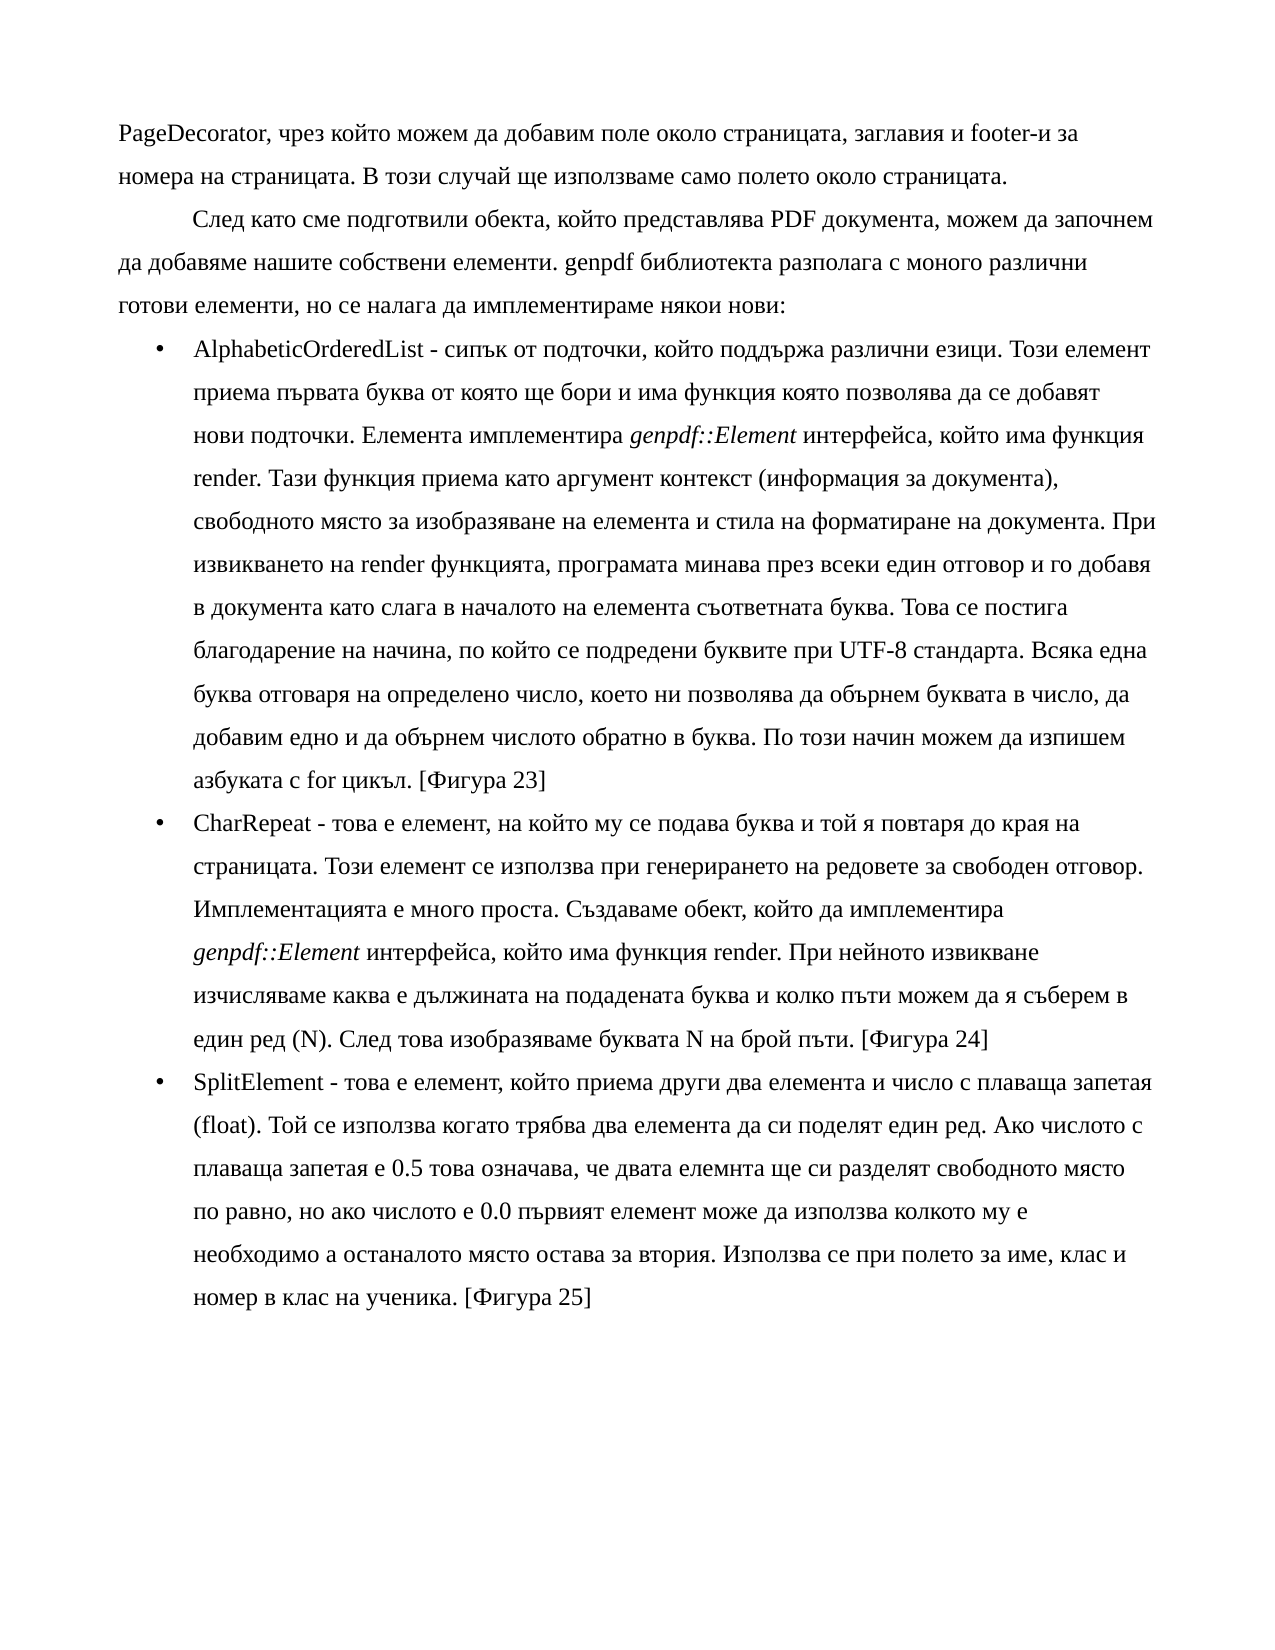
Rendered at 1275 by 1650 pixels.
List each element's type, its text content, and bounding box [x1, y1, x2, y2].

list SplitElement - това е елемент, който приема други два елемента и число с плаваща запетая (float). Той се използва когато трябва два елемента да си поделят един ред. Ако числото с плаваща запетая е 0.5 това означава, че двата елемнта ще си разделят свободното място по равно, но ако числото е 0.0 първият елемент може да използва колкото му е необходимо а останалото място остава за втория. Използва се при полето за име, клас и номер в клас на ученика. [Фигура 25] [156, 1067, 1157, 1311]
text След като сме подготвили обекта, който представлява PDF документа, можем да започнем да добавяме нашите собствени елементи. genpdf библиотекта разполага с моного различни готови елементи, но се налага да имплементираме някои нови: [118, 204, 1157, 319]
list AlphabeticOrderedList - сипък от подточки, който поддържа различни езици. Този елемент приема първата буква от която ще бори и има функция която позволява да се добавят нови подточки. Елемента имплементира genpdf::Element интерфейса, който има функция render. Тази функция приема като аргумент контекст (информация за документа), свободното място за изобразяване на елемента и стила на форматиране на документа. При извикването на render функцията, програмата минава през всеки един отговор и го добавя в документа като слага в началото на елемента съответната буква. Това се постига благодарение на начина, по който се подредени буквите при UTF-8 стандарта. Всяка една буква отговаря на определено число, което ни позволява да обърнем буквата в число, да добавим едно и да обърнем числото обратно в буква. По този начин можем да изпишем азбуката с for цикъл. [Фигура 23] [156, 334, 1157, 794]
text PageDecorator, чрез който можем да добавим поле около страницата, заглавия и footer-и за номера на страницата. В този случай ще използваме само полето около страницата. [118, 118, 1157, 190]
list CharRepeat - това е елемент, на който му се подава буква и той я повтаря до края на страницата. Този елемент се използва при генерирането на редовете за свободен отговор. Имплементацията е много проста. Създаваме обект, който да имплементира genpdf::Element интерфейса, който има функция render. При нейното извикване изчисляваме каква е дължината на подадената буква и колко пъти можем да я съберем в един ред (N). След това изобразяваме буквата N на брой пъти. [Фигура 24] [156, 808, 1157, 1052]
